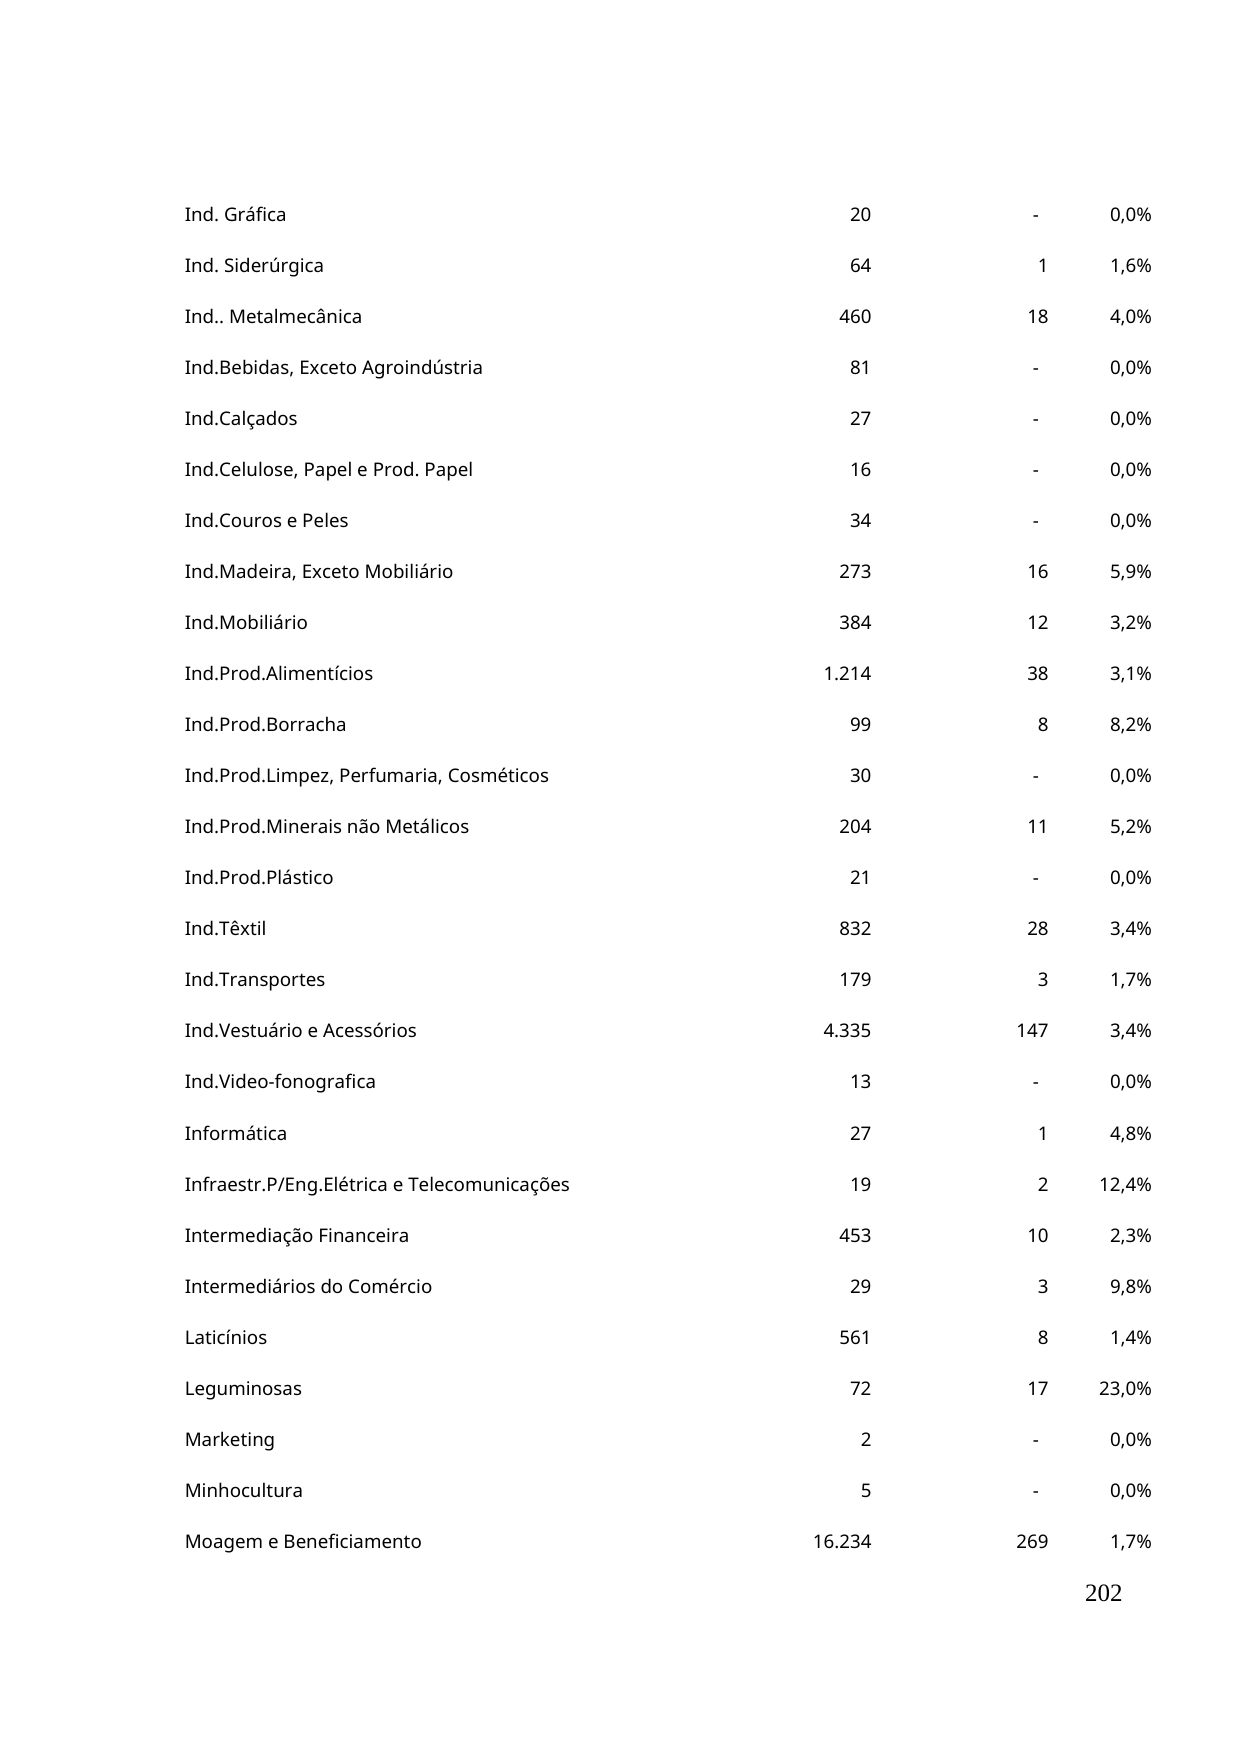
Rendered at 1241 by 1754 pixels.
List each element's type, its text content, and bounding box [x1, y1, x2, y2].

table_cell 0,0% [1061, 431, 1159, 482]
table_cell 4.335 [738, 992, 883, 1043]
table_cell 0,0% [1061, 737, 1159, 788]
table_cell 4,0% [1061, 278, 1159, 329]
table_cell Intermediação Financeira [177, 1196, 738, 1247]
table_cell Moagem e Beneficiamento [177, 1503, 738, 1554]
table_cell 0,0% [1061, 1452, 1159, 1503]
table_cell 8 [883, 1299, 1061, 1349]
table_cell 1 [883, 1094, 1061, 1145]
table_cell 20 [738, 176, 883, 227]
table_cell 0,0% [1061, 482, 1159, 533]
table_cell 28 [883, 890, 1061, 941]
table_cell Infraestr.P/Eng.Elétrica e Telecomunicações [177, 1145, 738, 1196]
table_cell 19 [738, 1145, 883, 1196]
table_cell 38 [883, 635, 1061, 686]
table_cell Ind.Video-fonografica [177, 1043, 738, 1094]
table_cell - [883, 1401, 1061, 1452]
table_cell Ind.Prod.Plástico [177, 839, 738, 890]
table_cell Laticínios [177, 1299, 738, 1349]
table_cell 273 [738, 533, 883, 584]
table_cell 5 [738, 1452, 883, 1503]
table_cell 17 [883, 1350, 1061, 1401]
table_cell 0,0% [1061, 1401, 1159, 1452]
table_cell 269 [883, 1503, 1061, 1554]
table_cell 13 [738, 1043, 883, 1094]
table_cell - [883, 329, 1061, 380]
table_cell 1,7% [1061, 941, 1159, 992]
table_cell 27 [738, 380, 883, 431]
table_cell Ind.Prod.Alimentícios [177, 635, 738, 686]
table_cell - [883, 1452, 1061, 1503]
table_cell 16 [883, 533, 1061, 584]
table_cell Ind.Mobiliário [177, 584, 738, 635]
table_cell 0,0% [1061, 380, 1159, 431]
table_cell 453 [738, 1196, 883, 1247]
table_cell 23,0% [1061, 1350, 1159, 1401]
table_cell Ind.Madeira, Exceto Mobiliário [177, 533, 738, 584]
table_cell Ind. Siderúrgica [177, 227, 738, 278]
table_cell 1,4% [1061, 1299, 1159, 1349]
table_cell 72 [738, 1350, 883, 1401]
table_cell Marketing [177, 1401, 738, 1452]
table_cell 12,4% [1061, 1145, 1159, 1196]
table_cell 179 [738, 941, 883, 992]
table_cell 384 [738, 584, 883, 635]
table_cell 2,3% [1061, 1196, 1159, 1247]
table_cell - [883, 380, 1061, 431]
table_cell Minhocultura [177, 1452, 738, 1503]
table_cell Intermediários do Comércio [177, 1248, 738, 1298]
table_cell Ind. Gráfica [177, 176, 738, 227]
table_cell Ind.. Metalmecânica [177, 278, 738, 329]
table_cell 21 [738, 839, 883, 890]
table_cell 4,8% [1061, 1094, 1159, 1145]
table_cell 12 [883, 584, 1061, 635]
table_cell 1,7% [1061, 1503, 1159, 1554]
table_cell Ind.Prod.Minerais não Metálicos [177, 788, 738, 839]
table_cell Ind.Bebidas, Exceto Agroindústria [177, 329, 738, 380]
table_cell Ind.Transportes [177, 941, 738, 992]
table_cell 16.234 [738, 1503, 883, 1554]
table_cell 3,4% [1061, 992, 1159, 1043]
table_cell Ind.Prod.Borracha [177, 686, 738, 737]
table_cell 18 [883, 278, 1061, 329]
table_cell 3 [883, 1248, 1061, 1298]
table_cell 0,0% [1061, 176, 1159, 227]
table_cell 8 [883, 686, 1061, 737]
table_cell 3 [883, 941, 1061, 992]
table_cell Ind.Couros e Peles [177, 482, 738, 533]
table_cell 29 [738, 1248, 883, 1298]
table_cell Leguminosas [177, 1350, 738, 1401]
table_cell - [883, 482, 1061, 533]
table_cell 204 [738, 788, 883, 839]
table_cell 5,2% [1061, 788, 1159, 839]
table_cell 832 [738, 890, 883, 941]
table_cell 16 [738, 431, 883, 482]
table_cell - [883, 1043, 1061, 1094]
table_cell 11 [883, 788, 1061, 839]
table_cell 27 [738, 1094, 883, 1145]
table_cell 81 [738, 329, 883, 380]
table_cell 1,6% [1061, 227, 1159, 278]
table_cell 5,9% [1061, 533, 1159, 584]
table_cell - [883, 431, 1061, 482]
table_cell - [883, 176, 1061, 227]
table_cell Informática [177, 1094, 738, 1145]
table_cell 3,2% [1061, 584, 1159, 635]
table_cell Ind.Celulose, Papel e Prod. Papel [177, 431, 738, 482]
table_cell 0,0% [1061, 839, 1159, 890]
table_cell Ind.Prod.Limpez, Perfumaria, Cosméticos [177, 737, 738, 788]
table_cell 0,0% [1061, 1043, 1159, 1094]
table_cell 64 [738, 227, 883, 278]
table_cell - [883, 839, 1061, 890]
table_cell 1 [883, 227, 1061, 278]
table_cell 561 [738, 1299, 883, 1349]
table_cell 30 [738, 737, 883, 788]
table_cell Ind.Têxtil [177, 890, 738, 941]
table_cell 99 [738, 686, 883, 737]
table_cell 2 [883, 1145, 1061, 1196]
table_cell Ind.Calçados [177, 380, 738, 431]
table_cell 3,1% [1061, 635, 1159, 686]
table_cell Ind.Vestuário e Acessórios [177, 992, 738, 1043]
table_cell 147 [883, 992, 1061, 1043]
table_cell 10 [883, 1196, 1061, 1247]
table_cell - [883, 737, 1061, 788]
table_cell 1.214 [738, 635, 883, 686]
table_cell 8,2% [1061, 686, 1159, 737]
table_cell 2 [738, 1401, 883, 1452]
table_cell 34 [738, 482, 883, 533]
table_cell 460 [738, 278, 883, 329]
table_cell 0,0% [1061, 329, 1159, 380]
table_cell 3,4% [1061, 890, 1159, 941]
table_cell 9,8% [1061, 1248, 1159, 1298]
